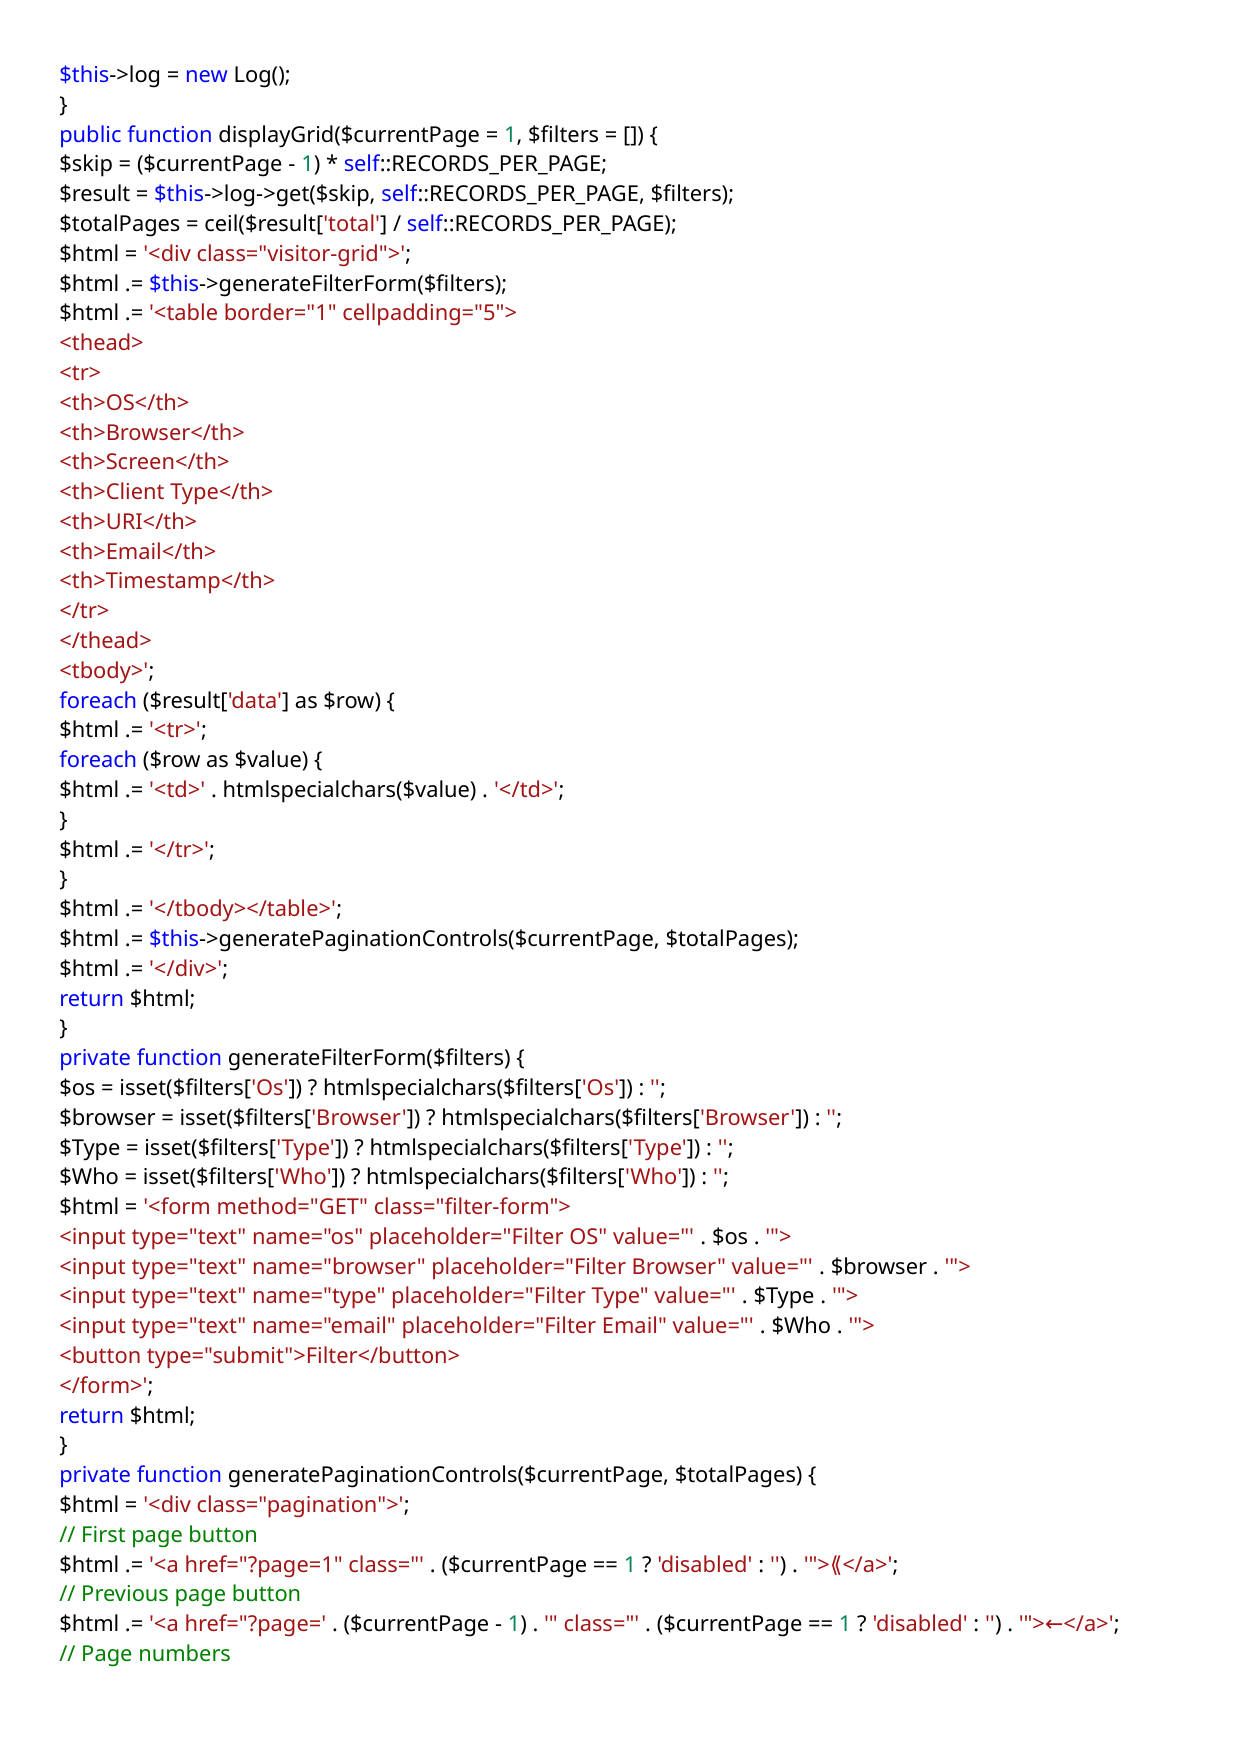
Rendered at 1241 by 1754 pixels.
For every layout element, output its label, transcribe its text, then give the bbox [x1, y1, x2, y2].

text <th>Email</th> [59, 536, 1181, 566]
text <th>Timestamp</th> [59, 566, 1181, 595]
text </thead> [59, 625, 1181, 655]
text <thead> [59, 327, 1181, 357]
text foreach ($row as $value) { [59, 744, 1181, 774]
text $html = '<div class="visitor-grid">'; [59, 238, 1181, 268]
text <th>OS</th> [59, 387, 1181, 417]
text </form>'; [59, 1370, 1181, 1400]
text $html .= '<a href="?page=' . ($currentPage - 1) . '" class="' . ($currentPage == 1 ? 'disabled' : '') . '">←</a>'; [59, 1608, 1181, 1638]
text <th>Screen</th> [59, 446, 1181, 476]
text <input type="text" name="os" placeholder="Filter OS" value="' . $os . '"> [59, 1221, 1181, 1251]
text $Type = isset($filters['Type']) ? htmlspecialchars($filters['Type']) : ''; [59, 1132, 1181, 1161]
text private function generatePaginationControls($currentPage, $totalPages) { [59, 1459, 1181, 1489]
text // First page button [59, 1519, 1181, 1549]
text } [59, 804, 1181, 834]
text } [59, 1012, 1181, 1042]
text <button type="submit">Filter</button> [59, 1340, 1181, 1370]
text $browser = isset($filters['Browser']) ? htmlspecialchars($filters['Browser']) : ''; [59, 1102, 1181, 1132]
text public function displayGrid($currentPage = 1, $filters = []) { [59, 119, 1181, 148]
text <th>Client Type</th> [59, 476, 1181, 506]
text $html = '<div class="pagination">'; [59, 1489, 1181, 1519]
text $html .= '<tr>'; [59, 714, 1181, 744]
text } [59, 863, 1181, 893]
text $this->log = new Log(); [59, 59, 1181, 89]
text $html .= '<td>' . htmlspecialchars($value) . '</td>'; [59, 774, 1181, 804]
text $html .= $this->generateFilterForm($filters); [59, 268, 1181, 297]
text $os = isset($filters['Os']) ? htmlspecialchars($filters['Os']) : ''; [59, 1072, 1181, 1102]
text $skip = ($currentPage - 1) * self::RECORDS_PER_PAGE; [59, 148, 1181, 178]
text $html .= $this->generatePaginationControls($currentPage, $totalPages); [59, 923, 1181, 953]
text $html .= '<table border="1" cellpadding="5"> [59, 297, 1181, 327]
text // Page numbers [59, 1638, 1181, 1668]
text $totalPages = ceil($result['total'] / self::RECORDS_PER_PAGE); [59, 208, 1181, 238]
text $html .= '</div>'; [59, 953, 1181, 983]
text <input type="text" name="browser" placeholder="Filter Browser" value="' . $browser . '"> [59, 1251, 1181, 1281]
text } [59, 89, 1181, 119]
text // Previous page button [59, 1578, 1181, 1608]
text <tr> [59, 357, 1181, 387]
text $html .= '</tr>'; [59, 834, 1181, 863]
text $html = '<form method="GET" class="filter-form"> [59, 1191, 1181, 1221]
text <th>Browser</th> [59, 417, 1181, 446]
text <input type="text" name="email" placeholder="Filter Email" value="' . $Who . '"> [59, 1310, 1181, 1340]
text <input type="text" name="type" placeholder="Filter Type" value="' . $Type . '"> [59, 1281, 1181, 1310]
text $result = $this->log->get($skip, self::RECORDS_PER_PAGE, $filters); [59, 178, 1181, 208]
text return $html; [59, 1400, 1181, 1429]
text $html .= '</tbody></table>'; [59, 893, 1181, 923]
text private function generateFilterForm($filters) { [59, 1042, 1181, 1072]
text return $html; [59, 983, 1181, 1012]
text $Who = isset($filters['Who']) ? htmlspecialchars($filters['Who']) : ''; [59, 1161, 1181, 1191]
text foreach ($result['data'] as $row) { [59, 685, 1181, 714]
text $html .= '<a href="?page=1" class="' . ($currentPage == 1 ? 'disabled' : '') . '">⟪</a>'; [59, 1549, 1181, 1578]
text <th>URI</th> [59, 506, 1181, 536]
text </tr> [59, 595, 1181, 625]
text } [59, 1429, 1181, 1459]
text <tbody>'; [59, 655, 1181, 685]
